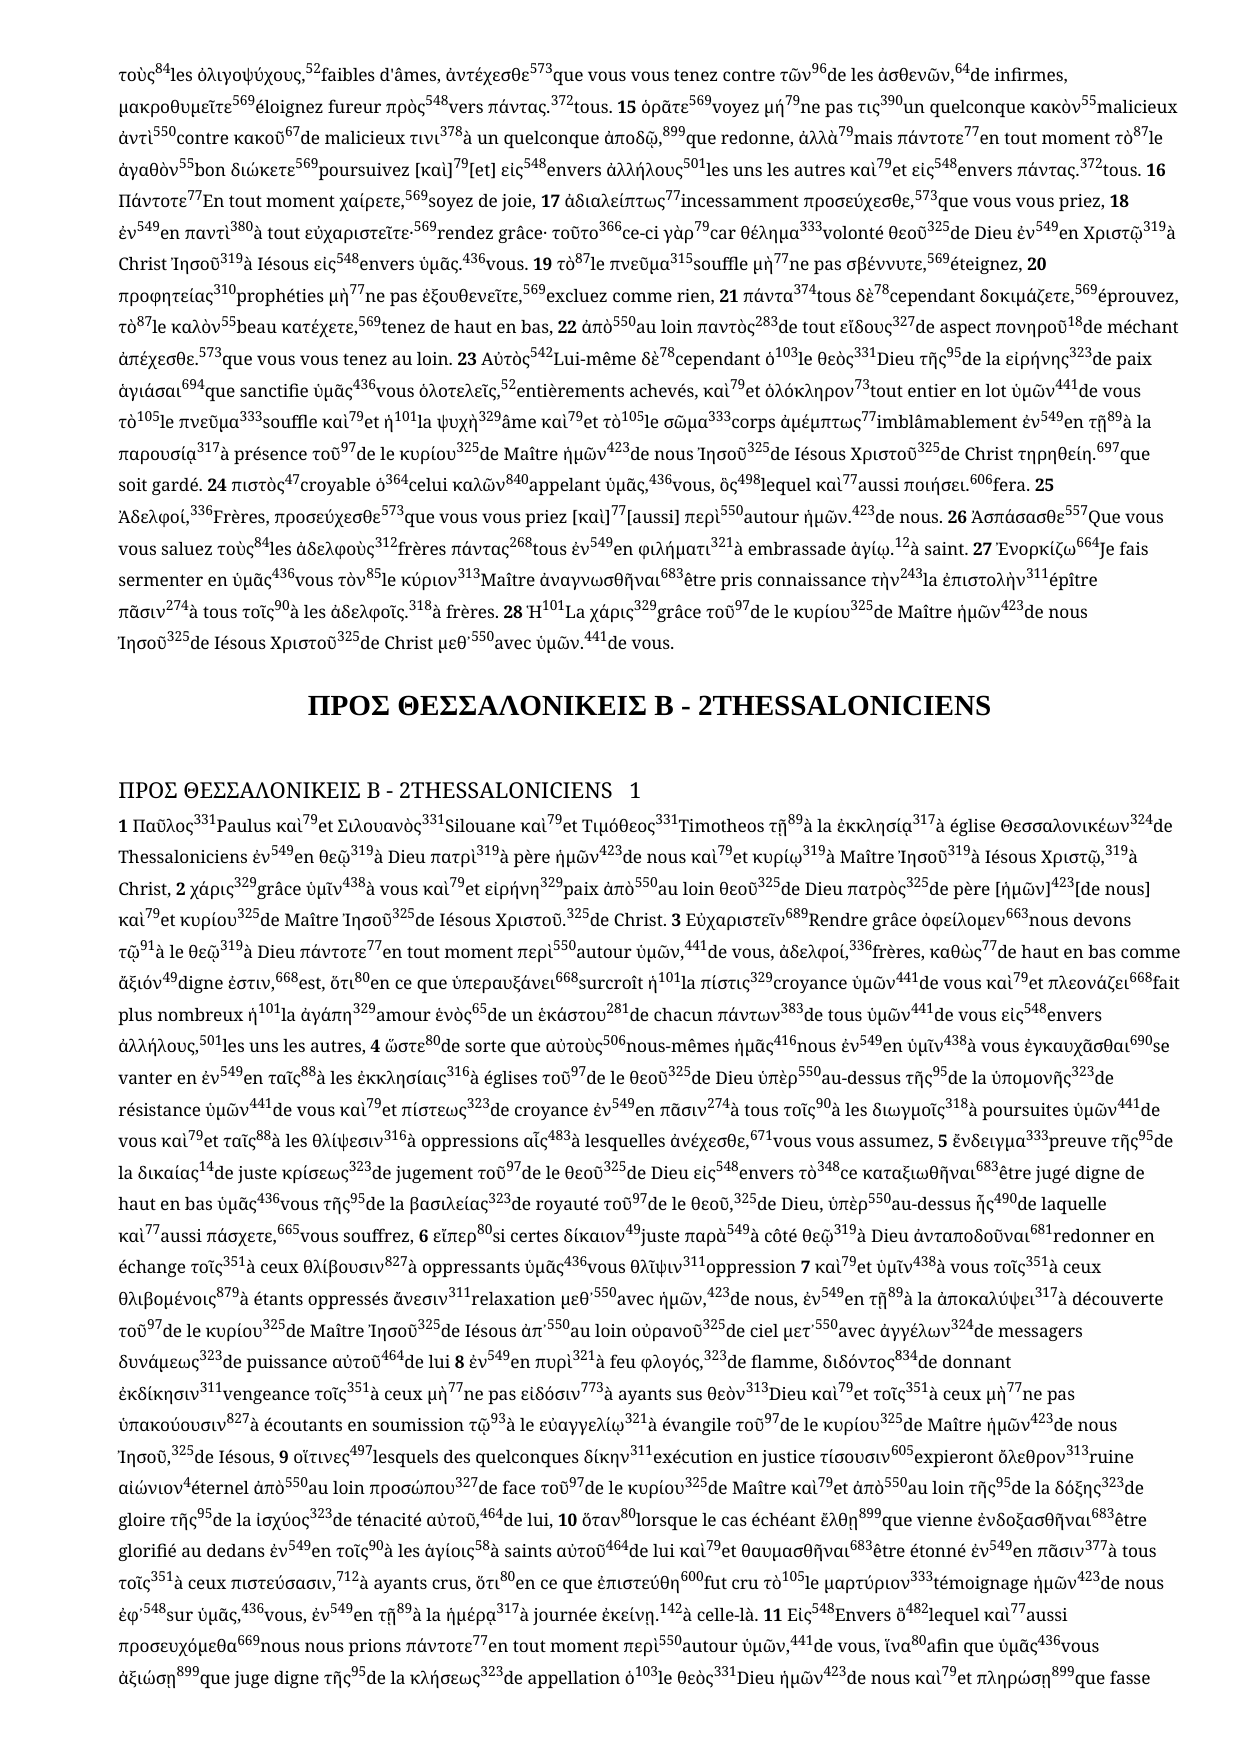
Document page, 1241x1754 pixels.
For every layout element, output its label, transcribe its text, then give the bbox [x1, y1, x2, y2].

text 1 Περὶ550Autour δὲ78cependant τῶν96de les χρόνων324de temps καὶ79et τῶν96de les καιρῶν,324de moments, ἀδελφοί,336frères, οὐ77non χρείαν311besoin ἔχετε665vous avez ὑμῖν438à vous γράφεσθαι,692être graphé, 2 αὐτοὶ523vous-mêmes γὰρ79car ἀκριβῶς77exactement οἴδατε639vous avez su ὅτι80en ce que ἡμέρα329journée κυρίου325de Maître ὡς80comme κλέπτης331voleur ἐν549en νυκτὶ317à nuit οὕτως77ainsi ἔρχεται.674se vient. 3 ὅταν80lorsque le cas échéant λέγωσιν·920que disent· εἰρήνη329paix καὶ79et ἀσφάλεια,329sécurité, τότε77alors αἰφνίδιος71soudain αὐτοῖς457à eux ἐφίσταται674se présente ὄλεθρος331ruine ὥσπερ80comme certes ἡ101la ὠδὶν329douleur d'accouchement τῇ350à celle ἐν549en γαστρὶ317à ventre ἐχούσῃ,826à ayante, καὶ79et οὐ77non μὴ77ne pas ἐκφύγωσιν.898que fuient dehors. 4 ὑμεῖς447vous δέ,78cependant, ἀδελφοί,336frères, οὐκ77non ἐστὲ665vous êtes ἐν549en σκότει,321à ténèbre, ἵνα80afin que ἡ101la ἡμέρα329journée ὑμᾶς436vous ὡς80comme κλέπτας312voleurs καταλάβῃ·899que prenne contre· 5 πάντες389tous γὰρ79car ὑμεῖς447vous υἱοὶ330fils φωτός327de lumière ἐστε665vous êtes καὶ79et υἱοὶ330fils ἡμέρας.323de journée. Οὐκ77Non ἐσμὲν663nous sommes νυκτὸς323de nuit οὐδὲ79non cependant σκότους·327de ténèbre· 6 ἄρα77par conséquent οὖν79donc μὴ79ne pas καθεύδωμεν916que nous dormions de haut en bas ὡς80comme οἱ102les λοιποὶ389restants ἀλλὰ79mais γρηγορῶμεν916que nous vigilions καὶ79et νήφωμεν.916que nous soyons sobre. 7 Οἱ363Ceux γὰρ79car καθεύδοντες839dormants de haut en bas νυκτὸς323de nuit καθεύδουσιν667dorment de haut en bas καὶ79et οἱ363ceux μεθυσκόμενοι890étants enivrés νυκτὸς323de nuit μεθύουσιν·667délirent en ivresse· 8 ἡμεῖς430nous δὲ78cependant ἡμέρας323de journée ὄντες839étants νήφωμεν916que nous soyons sobre ἐνδυσάμενοι739se ayants habillés θώρακα313thorax πίστεως323de croyance καὶ79et ἀγάπης323de amour καὶ79et περικεφαλαίαν311casque ἐλπίδα311espérance σωτηρίας·323de sauvetage· 9 ὅτι80en ce que οὐκ77non ἔθετο592se posa ἡμᾶς416nous ὁ103le θεὸς331Dieu εἰς548envers ὀργὴν311colère ἀλλ᾽79mais εἰς548envers περιποίησιν311conservation σωτηρίας323de sauvetage διὰ550par τοῦ97de le κυρίου325de Maître ἡμῶν423de nous Ἰησοῦ325de Iésous Χριστοῦ325de Christ 10 τοῦ358de celui ἀποθανόντος716de ayant mort loin ὑπὲρ550au-dessus ἡμῶν,423de nous, ἵνα80afin que εἴτε79soit γρηγορῶμεν916que nous vigilions εἴτε79soit καθεύδωμεν916que nous dormions de haut en bas ἅμα77simultanément σὺν549avec αὐτῷ458à lui ζήσωμεν.894que nous vivions. 11 Διὸ79C'est pourquoi παρακαλεῖτε569appelez à côté ἀλλήλους501les uns les autres καὶ79et οἰκοδομεῖτε569édifiez en maison εἷς71un τὸν85le ἕνα,53un, καθὼς77de haut en bas comme καὶ77aussi ποιεῖτε.665vous faites. 12 Ἐρωτῶμεν663Nous sollicitons δὲ78cependant ὑμᾶς,436vous, ἀδελφοί,336frères, εἰδέναι686avoir su τοὺς345ceux κοπιῶντας821peinants ἐν549en ὑμῖν438à vous καὶ79et προϊσταμένους848se dressants au-devant ὑμῶν441de vous ἐν549en κυρίῳ319à Maître καὶ79et νουθετοῦντας821admonestants ὑμᾶς436vous 13 καὶ79et ἡγεῖσθαι690se gouverner αὐτοὺς451eux ὑπερεκπερισσοῦ77superabondamment ἐν549en ἀγάπῃ317à amour διὰ548par le fait de τὸ87le ἔργον315travail αὐτῶν.463de eux. εἰρηνεύετε569pacifiez ἐν549en ἑαυτοῖς.519à vous-mêmes. 14 Παρακαλοῦμεν663Nous appelons à côté δὲ78cependant ὑμᾶς,436vous, ἀδελφοί,336frères, νουθετεῖτε569admonestez τοὺς84les ἀτάκτους,52désordonnés, παραμυθεῖσθε573que vous vous réconfortez τοὺς84les ὀλιγοψύχους,52faibles d'âmes, ἀντέχεσθε573que vous vous tenez contre τῶν96de les ἀσθενῶν,64de infirmes, μακροθυμεῖτε569éloignez fureur πρὸς548vers πάντας.372tous. 15 ὁρᾶτε569voyez μή79ne pas τις390un quelconque κακὸν55malicieux ἀντὶ550contre κακοῦ67de malicieux τινι378à un quelconque ἀποδῷ,899que redonne, ἀλλὰ79mais πάντοτε77en tout moment τὸ87le ἀγαθὸν55bon διώκετε569poursuivez [καὶ]79[et] εἰς548envers ἀλλήλους501les uns les autres καὶ79et εἰς548envers πάντας.372tous. 16 Πάντοτε77En tout moment χαίρετε,569soyez de joie, 17 ἀδιαλείπτως77incessamment προσεύχεσθε,573que vous vous priez, 18 ἐν549en παντὶ380à tout εὐχαριστεῖτε·569rendez grâce· τοῦτο366ce-ci γὰρ79car θέλημα333volonté θεοῦ325de Dieu ἐν549en Χριστῷ319à Christ Ἰησοῦ319à Iésous εἰς548envers ὑμᾶς.436vous. 19 τὸ87le πνεῦμα315souffle μὴ77ne pas σβέννυτε,569éteignez, 20 προφητείας310prophéties μὴ77ne pas ἐξουθενεῖτε,569excluez comme rien, 21 πάντα374tous δὲ78cependant δοκιμάζετε,569éprouvez, τὸ87le καλὸν55beau κατέχετε,569tenez de haut en bas, 22 ἀπὸ550au loin παντὸς283de tout εἴδους327de aspect πονηροῦ18de méchant ἀπέχεσθε.573que vous vous tenez au loin. 23 Αὐτὸς542Lui-même δὲ78cependant ὁ103le θεὸς331Dieu τῆς95de la εἰρήνης323de paix ἁγιάσαι694que sanctifie ὑμᾶς436vous ὁλοτελεῖς,52entièrements achevés, καὶ79et ὁλόκληρον73tout entier en lot ὑμῶν441de vous τὸ105le πνεῦμα333souffle καὶ79et ἡ101la ψυχὴ329âme καὶ79et τὸ105le σῶμα333corps ἀμέμπτως77imblâmablement ἐν549en τῇ89à la παρουσίᾳ317à présence τοῦ97de le κυρίου325de Maître ἡμῶν423de nous Ἰησοῦ325de Iésous Χριστοῦ325de Christ τηρηθείη.697que soit gardé. 24 πιστὸς47croyable ὁ364celui καλῶν840appelant ὑμᾶς,436vous, ὃς498lequel καὶ77aussi ποιήσει.606fera. 25 Ἀδελφοί,336Frères, προσεύχεσθε573que vous vous priez [καὶ]77[aussi] περὶ550autour ἡμῶν.423de nous. 26 Ἀσπάσασθε557Que vous vous saluez τοὺς84les ἀδελφοὺς312frères πάντας268tous ἐν549en φιλήματι321à embrassade ἁγίῳ.12à saint. 27 Ἐνορκίζω664Je fais sermenter en ὑμᾶς436vous τὸν85le κύριον313Maître ἀναγνωσθῆναι683être pris connaissance τὴν243la ἐπιστολὴν311épître πᾶσιν274à tous τοῖς90à les ἀδελφοῖς.318à frères. 28 Ἡ101La χάρις329grâce τοῦ97de le κυρίου325de Maître ἡμῶν423de nous Ἰησοῦ325de Iésous Χριστοῦ325de Christ μεθ᾽550avec ὑμῶν.441de vous. [118, 59, 1181, 655]
text 1 Παῦλος331Paulus καὶ79et Σιλουανὸς331Silouane καὶ79et Τιμόθεος331Timotheos τῇ89à la ἐκκλησίᾳ317à église Θεσσαλονικέων324de Thessaloniciens ἐν549en θεῷ319à Dieu πατρὶ319à père ἡμῶν423de nous καὶ79et κυρίῳ319à Maître Ἰησοῦ319à Iésous Χριστῷ,319à Christ, 2 χάρις329grâce ὑμῖν438à vous καὶ79et εἰρήνη329paix ἀπὸ550au loin θεοῦ325de Dieu πατρὸς325de père [ἡμῶν]423[de nous] καὶ79et κυρίου325de Maître Ἰησοῦ325de Iésous Χριστοῦ.325de Christ. 3 Εὐχαριστεῖν689Rendre grâce ὀφείλομεν663nous devons τῷ91à le θεῷ319à Dieu πάντοτε77en tout moment περὶ550autour ὑμῶν,441de vous, ἀδελφοί,336frères, καθὼς77de haut en bas comme ἄξιόν49digne ἐστιν,668est, ὅτι80en ce que ὑπεραυξάνει668surcroît ἡ101la πίστις329croyance ὑμῶν441de vous καὶ79et πλεονάζει668fait plus nombreux ἡ101la ἀγάπη329amour ἑνὸς65de un ἑκάστου281de chacun πάντων383de tous ὑμῶν441de vous εἰς548envers ἀλλήλους,501les uns les autres, 4 ὥστε80de sorte que αὐτοὺς506nous-mêmes ἡμᾶς416nous ἐν549en ὑμῖν438à vous ἐγκαυχᾶσθαι690se vanter en ἐν549en ταῖς88à les ἐκκλησίαις316à églises τοῦ97de le θεοῦ325de Dieu ὑπὲρ550au-dessus τῆς95de la ὑπομονῆς323de résistance ὑμῶν441de vous καὶ79et πίστεως323de croyance ἐν549en πᾶσιν274à tous τοῖς90à les διωγμοῖς318à poursuites ὑμῶν441de vous καὶ79et ταῖς88à les θλίψεσιν316à oppressions αἷς483à lesquelles ἀνέχεσθε,671vous vous assumez, 5 ἔνδειγμα333preuve τῆς95de la δικαίας14de juste κρίσεως323de jugement τοῦ97de le θεοῦ325de Dieu εἰς548envers τὸ348ce καταξιωθῆναι683être jugé digne de haut en bas ὑμᾶς436vous τῆς95de la βασιλείας323de royauté τοῦ97de le θεοῦ,325de Dieu, ὑπὲρ550au-dessus ἧς490de laquelle καὶ77aussi πάσχετε,665vous souffrez, 6 εἴπερ80si certes δίκαιον49juste παρὰ549à côté θεῷ319à Dieu ἀνταποδοῦναι681redonner en échange τοῖς351à ceux θλίβουσιν827à oppressants ὑμᾶς436vous θλῖψιν311oppression 7 καὶ79et ὑμῖν438à vous τοῖς351à ceux θλιβομένοις879à étants oppressés ἄνεσιν311relaxation μεθ᾽550avec ἡμῶν,423de nous, ἐν549en τῇ89à la ἀποκαλύψει317à découverte τοῦ97de le κυρίου325de Maître Ἰησοῦ325de Iésous ἀπ᾽550au loin οὐρανοῦ325de ciel μετ᾽550avec ἀγγέλων324de messagers δυνάμεως323de puissance αὐτοῦ464de lui 8 ἐν549en πυρὶ321à feu φλογός,323de flamme, διδόντος834de donnant ἐκδίκησιν311vengeance τοῖς351à ceux μὴ77ne pas εἰδόσιν773à ayants sus θεὸν313Dieu καὶ79et τοῖς351à ceux μὴ77ne pas ὑπακούουσιν827à écoutants en soumission τῷ93à le εὐαγγελίῳ321à évangile τοῦ97de le κυρίου325de Maître ἡμῶν423de nous Ἰησοῦ,325de Iésous, 9 οἵτινες497lesquels des quelconques δίκην311exécution en justice τίσουσιν605expieront ὄλεθρον313ruine αἰώνιον4éternel ἀπὸ550au loin προσώπου327de face τοῦ97de le κυρίου325de Maître καὶ79et ἀπὸ550au loin τῆς95de la δόξης323de gloire τῆς95de la ἰσχύος323de ténacité αὐτοῦ,464de lui, 10 ὅταν80lorsque le cas échéant ἔλθῃ899que vienne ἐνδοξασθῆναι683être glorifié au dedans ἐν549en τοῖς90à les ἁγίοις58à saints αὐτοῦ464de lui καὶ79et θαυμασθῆναι683être étonné ἐν549en πᾶσιν377à tous τοῖς351à ceux πιστεύσασιν,712à ayants crus, ὅτι80en ce que ἐπιστεύθη600fut cru τὸ105le μαρτύριον333témoignage ἡμῶν423de nous ἐφ᾽548sur ὑμᾶς,436vous, ἐν549en τῇ89à la ἡμέρᾳ317à journée ἐκείνῃ.142à celle-là. 11 Εἰς548Envers ὃ482lequel καὶ77aussi προσευχόμεθα669nous nous prions πάντοτε77en tout moment περὶ550autour ὑμῶν,441de vous, ἵνα80afin que ὑμᾶς436vous ἀξιώσῃ899que juge digne τῆς95de la κλήσεως323de appellation ὁ103le θεὸς331Dieu ἡμῶν423de nous καὶ79et πληρώσῃ899que fasse plénitude πᾶσαν267toute εὐδοκίαν311estimation en bien ἀγαθωσύνης323de bonté καὶ79et ἔργον315travail πίστεως323de croyance ἐν549en δυνάμει,317à puissance, 12 ὅπως80de telle manière que ἐνδοξασθῇ911que soit glorifié au dedans τὸ105le ὄνομα333nom τοῦ97de le κυρίου325de Maître ἡμῶν423de nous Ἰησοῦ325de Iésous ἐν549en ὑμῖν,438à vous, καὶ79et ὑμεῖς447vous ἐν549en αὐτῷ,458à lui, κατὰ548selon τὴν83la χάριν311grâce τοῦ97de le θεοῦ325de Dieu ἡμῶν423de nous καὶ79et κυρίου325de Maître Ἰησοῦ325de Iésous Χριστοῦ.325de Christ. [118, 809, 1181, 1689]
text ΠΡΟΣ ΘΕΣΣΑΛΟΝΙΚΕΙΣ Β - 2THESSALONICIENS 1 [118, 775, 1181, 805]
subtitle ΠΡΟΣ ΘΕΣΣΑΛΟΝΙΚΕΙΣ Β - 2THESSALONICIENS [118, 688, 1181, 721]
